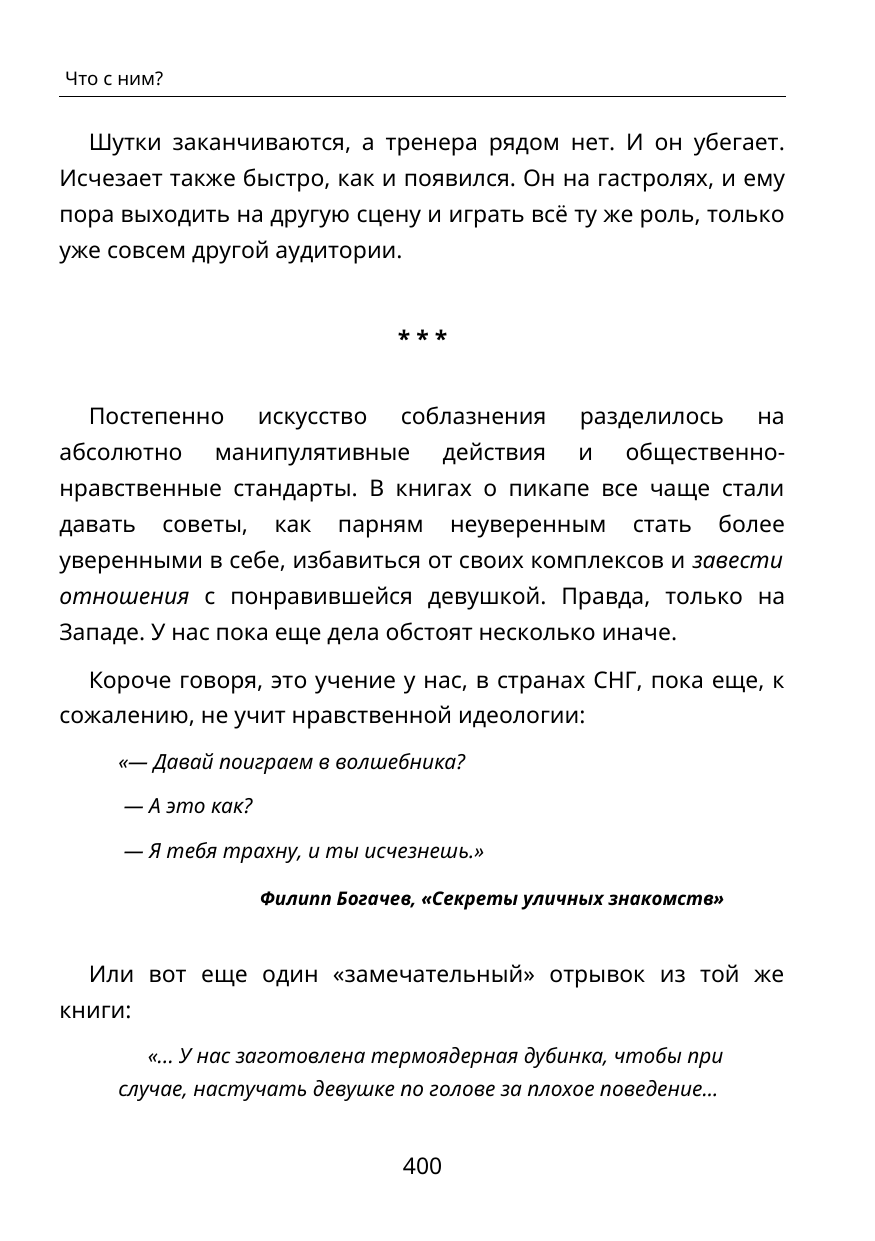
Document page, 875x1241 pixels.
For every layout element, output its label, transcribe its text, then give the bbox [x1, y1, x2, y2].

text Постепенно искусство соблазнения разделилось на абсолютно манипулятивные действия и общественно-нравственные стандарты. В книгах о пикапе все чаще стали давать советы, как парням неуверенным стать более уверенными в себе, избавиться от своих комплексов и завести отношения с понравившейся девушкой. Правда, только на Западе. У нас пока еще дела обстоят несколько иначе. [59, 400, 786, 647]
list — Я тебя трахну, и ты исчезнешь.» [118, 836, 727, 864]
text «... У нас заготовлена термоядерная дубинка, чтобы при случае, настучать девушке по голове за плохое поведение... [118, 1042, 726, 1103]
text Короче говоря, это учение у нас, в странах СНГ, пока еще, к сожалению, не учит нравственной идеологии: [59, 663, 786, 731]
subtitle * * * [59, 323, 786, 354]
text «— Давай поиграем в волшебника? [118, 747, 727, 776]
text Филипп Богачев, «Секреты уличных знакомств» [118, 880, 726, 910]
text Шутки заканчиваются, а тренера рядом нет. И он убегает. Исчезает также быстро, как и появился. Он на гастролях, и ему пора выходить на другую сцену и играть всё ту же роль, только уже совсем другой аудитории. [59, 126, 786, 265]
list — А это как? [118, 792, 727, 820]
text Или вот еще один «замечательный» отрывок из той же книги: [59, 958, 786, 1025]
